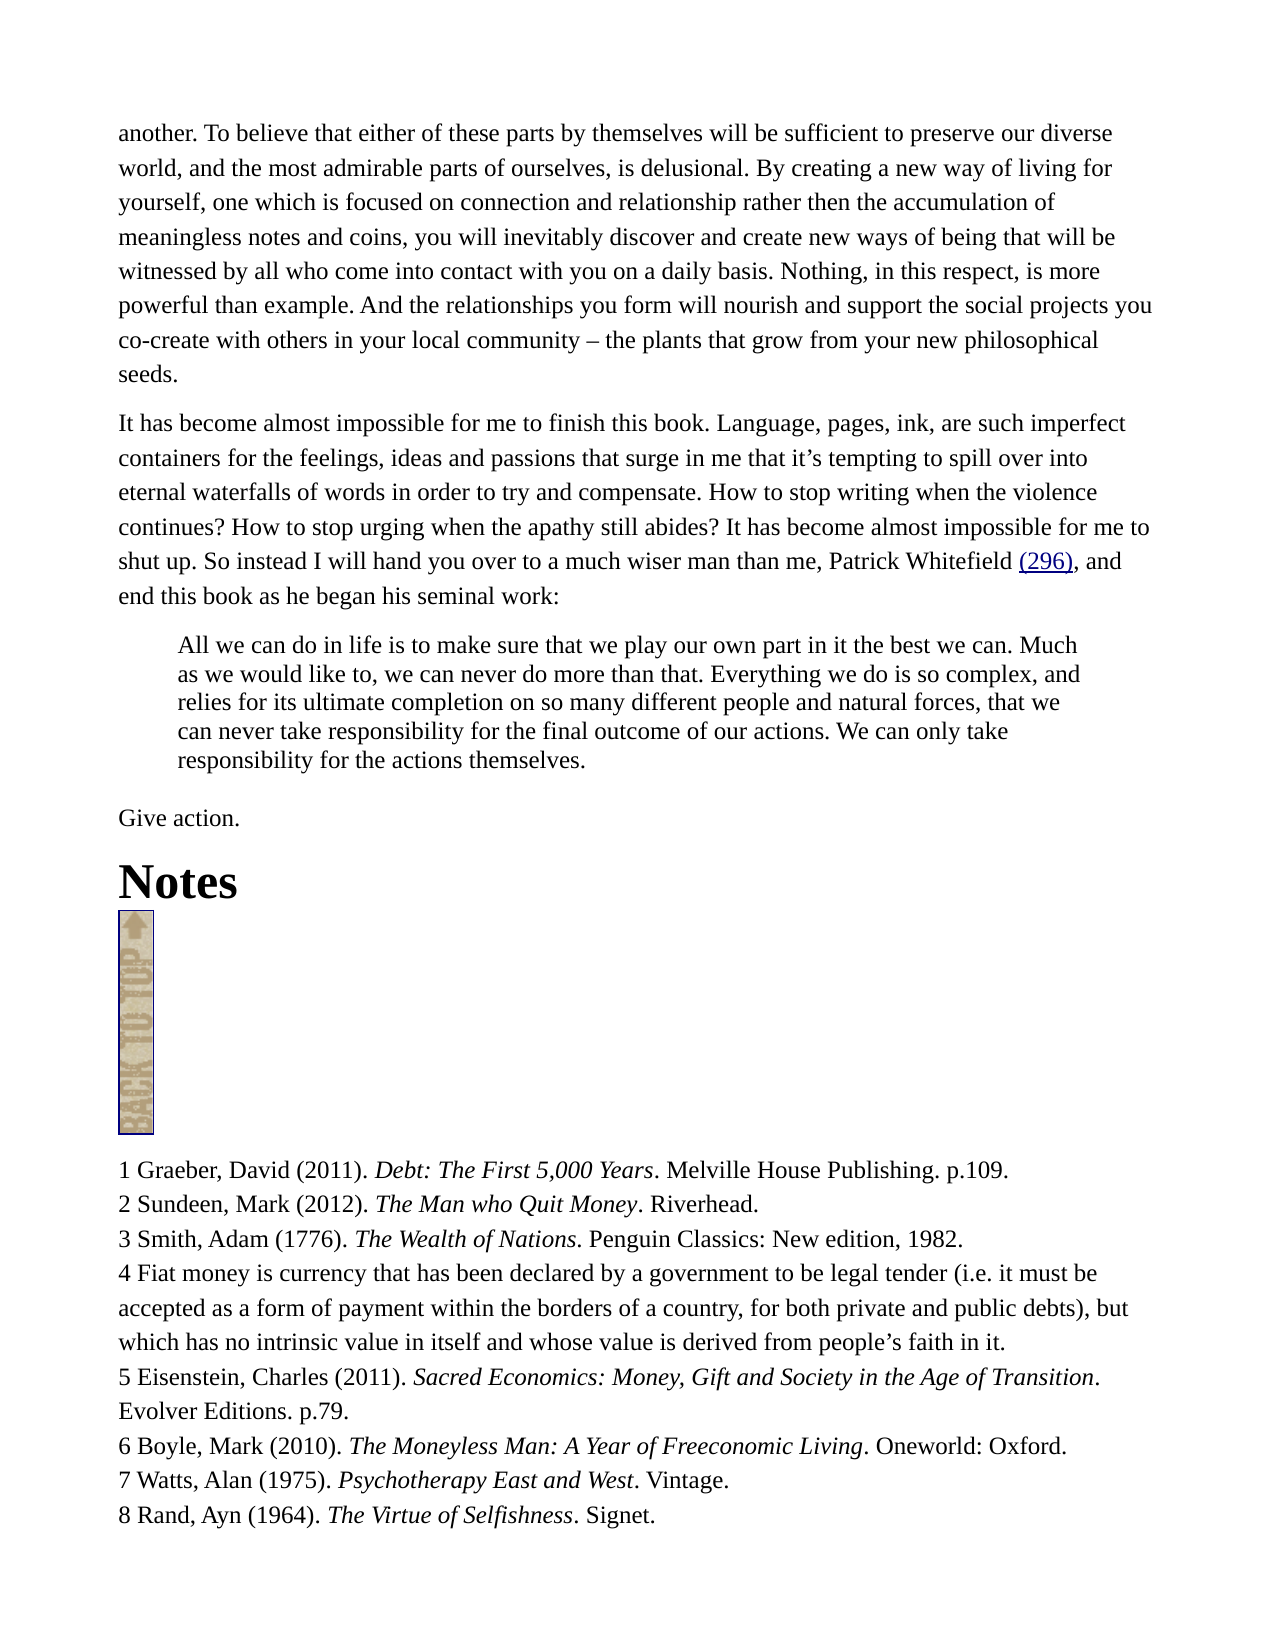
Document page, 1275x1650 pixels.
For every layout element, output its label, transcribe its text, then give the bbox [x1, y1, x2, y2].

text All we can do in life is to make sure that we play our own part in it the best we can. Much as we would like to, we can never do more than that. Everything we do is so complex, and relies for its ultimate completion on so many different people and natural forces, that we can never take responsibility for the final outcome of our actions. We can only take responsibility for the actions themselves. [177, 630, 1098, 774]
text It has become almost impossible for me to finish this book. Language, pages, ink, are such imperfect containers for the feelings, ideas and passions that surge in me that it’s tempting to spill over into eternal waterfalls of words in order to try and compensate. How to stop writing when the violence continues? How to stop urging when the apathy still abides? It has become almost impossible for me to shut up. So instead I will hand you over to a much wiser man than me, Patrick Whitefield (296), and end this book as he began his seminal work: [118, 408, 1157, 610]
picture [120, 911, 153, 1133]
text Give action. [118, 803, 1157, 832]
text another. To believe that either of these parts by themselves will be sufficient to preserve our diverse world, and the most admirable parts of ourselves, is delusional. By creating a new way of living for yourself, one which is focused on connection and relationship rather then the accumulation of meaningless notes and coins, you will inevitably discover and create new ways of being that will be witnessed by all who come into contact with you on a daily basis. Nothing, in this respect, is more powerful than example. And the relationships you form will nourish and support the social projects you co-create with others in your local community – the plants that grow from your new philosophical seeds. [118, 118, 1157, 388]
text 1 Graeber, David (2011). Debt: The First 5,000 Years. Melville House Publishing. p.109. 2 Sundeen, Mark (2012). The Man who Quit Money. Riverhead. 3 Smith, Adam (1776). The Wealth of Nations. Penguin Classics: New edition, 1982. 4 Fiat money is currency that has been declared by a government to be legal tender (i.e. it must be accepted as a form of payment within the borders of a country, for both private and public debts), but which has no intrinsic value in itself and whose value is derived from people’s faith in it. 5 Eisenstein, Charles (2011). Sacred Economics: Money, Gift and Society in the Age of Transition. Evolver Editions. p.79. 6 Boyle, Mark (2010). The Moneyless Man: A Year of Freeconomic Living. Oneworld: Oxford. 7 Watts, Alan (1975). Psychotherapy East and West. Vintage. 8 Rand, Ayn (1964). The Virtue of Selfishness. Signet. [118, 1155, 1157, 1529]
subtitle Notes [118, 852, 1157, 910]
